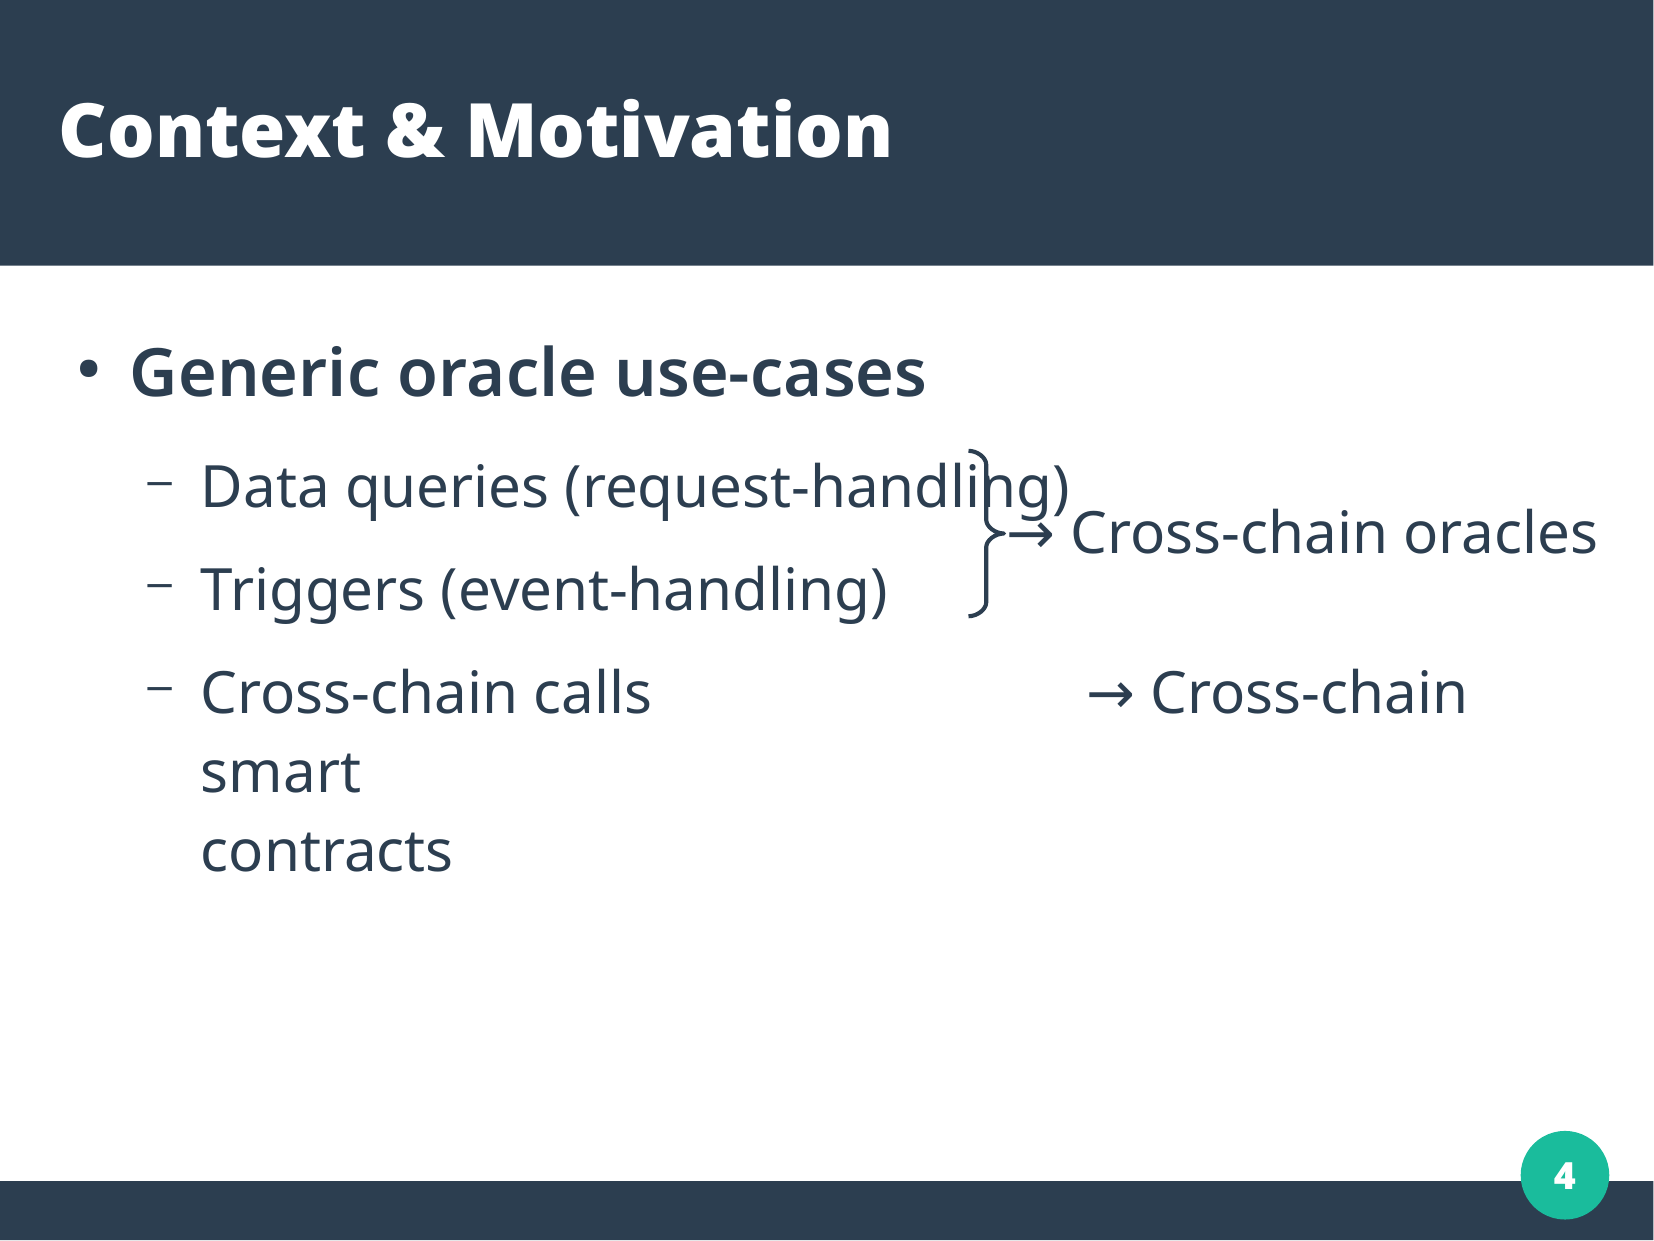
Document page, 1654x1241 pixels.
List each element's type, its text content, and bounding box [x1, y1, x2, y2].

list Generic oracle use-cases Data queries (request-handling) Triggers (event-handling) Cross-chain calls → Cross-chain smart contracts [59, 324, 1595, 1152]
text_box → Cross-chain oracles [992, 484, 1542, 573]
title Context & Motivation [59, 49, 1595, 207]
